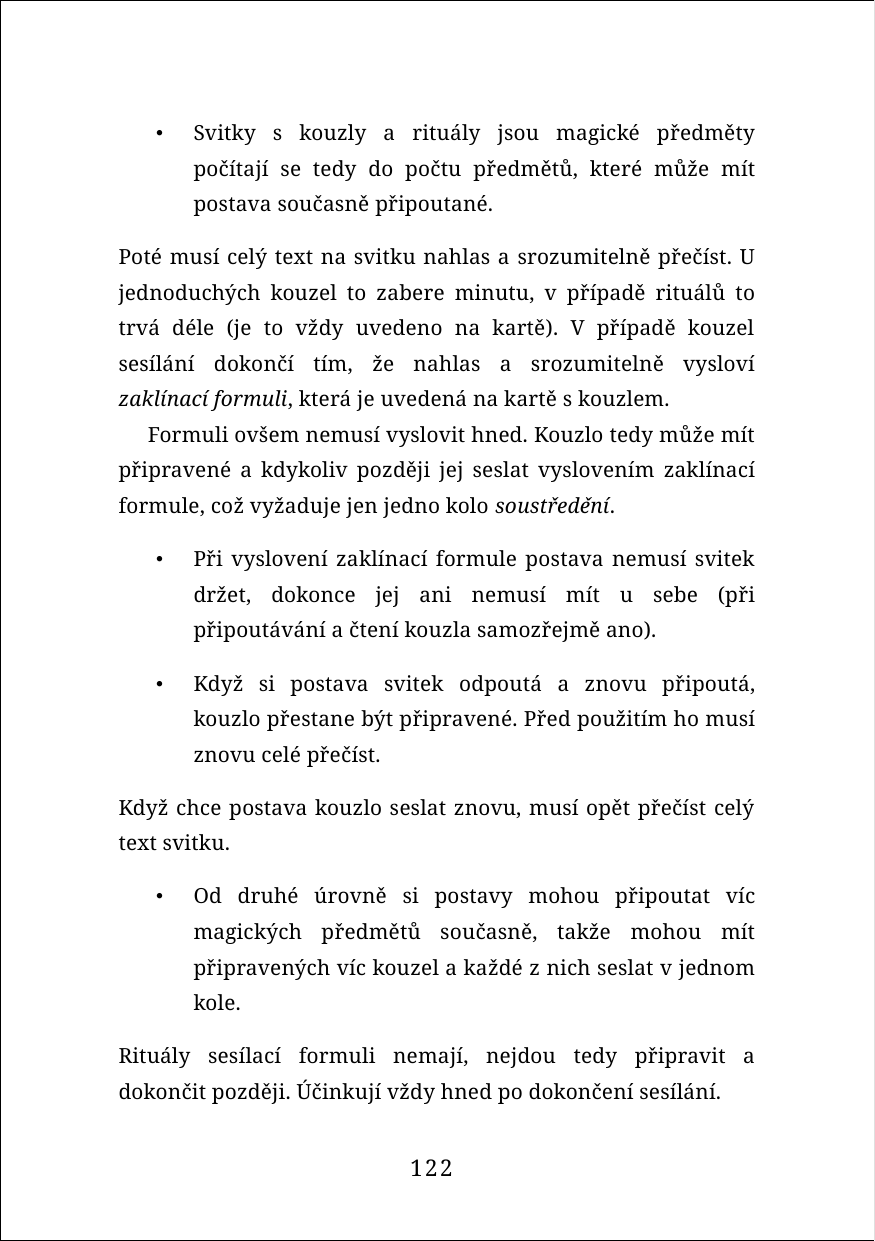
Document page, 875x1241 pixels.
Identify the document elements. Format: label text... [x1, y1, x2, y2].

text Když chce postava kouzlo seslat znovu, musí opět přečíst celý text svitku. [118, 793, 756, 857]
text Rituály sesílací formuli nemají, nejdou tedy připravit a dokončit později. Účinkují vždy hned po dokončení sesílání. [118, 1041, 756, 1105]
list Od druhé úrovně si postavy mohou připoutat víc magických předmětů současně, takže mohou mít připravených víc kouzel a každé z nich seslat v jednom kole. [156, 882, 756, 1017]
text Poté musí celý text na svitku nahlas a srozumitelně přečíst. U jednoduchých kouzel to zabere minutu, v případě rituálů to trvá déle (je to vždy uvedeno na kartě). V případě kouzel sesílání dokončí tím, že nahlas a srozumitelně vysloví zaklínací formuli, která je uvedená na kartě s kouzlem. Formuli ovšem nemusí vyslovit hned. Kouzlo tedy může mít připravené a kdykoliv později jej seslat vyslovením zaklínací formule, což vyžaduje jen jedno kolo soustředění. [118, 242, 756, 519]
list Svitky s kouzly a rituály jsou magické předměty počítají se tedy do počtu předmětů, které může mít postava současně připoutané. [156, 118, 756, 218]
list Když si postava svitek odpoutá a znovu připoutá, kouzlo přestane být připravené. Před použitím ho musí znovu celé přečíst. [156, 669, 756, 768]
list Při vyslovení zaklínací formule postava nemusí svitek držet, dokonce jej ani nemusí mít u sebe (při připoutávání a čtení kouzla samozřejmě ano). [156, 544, 756, 644]
